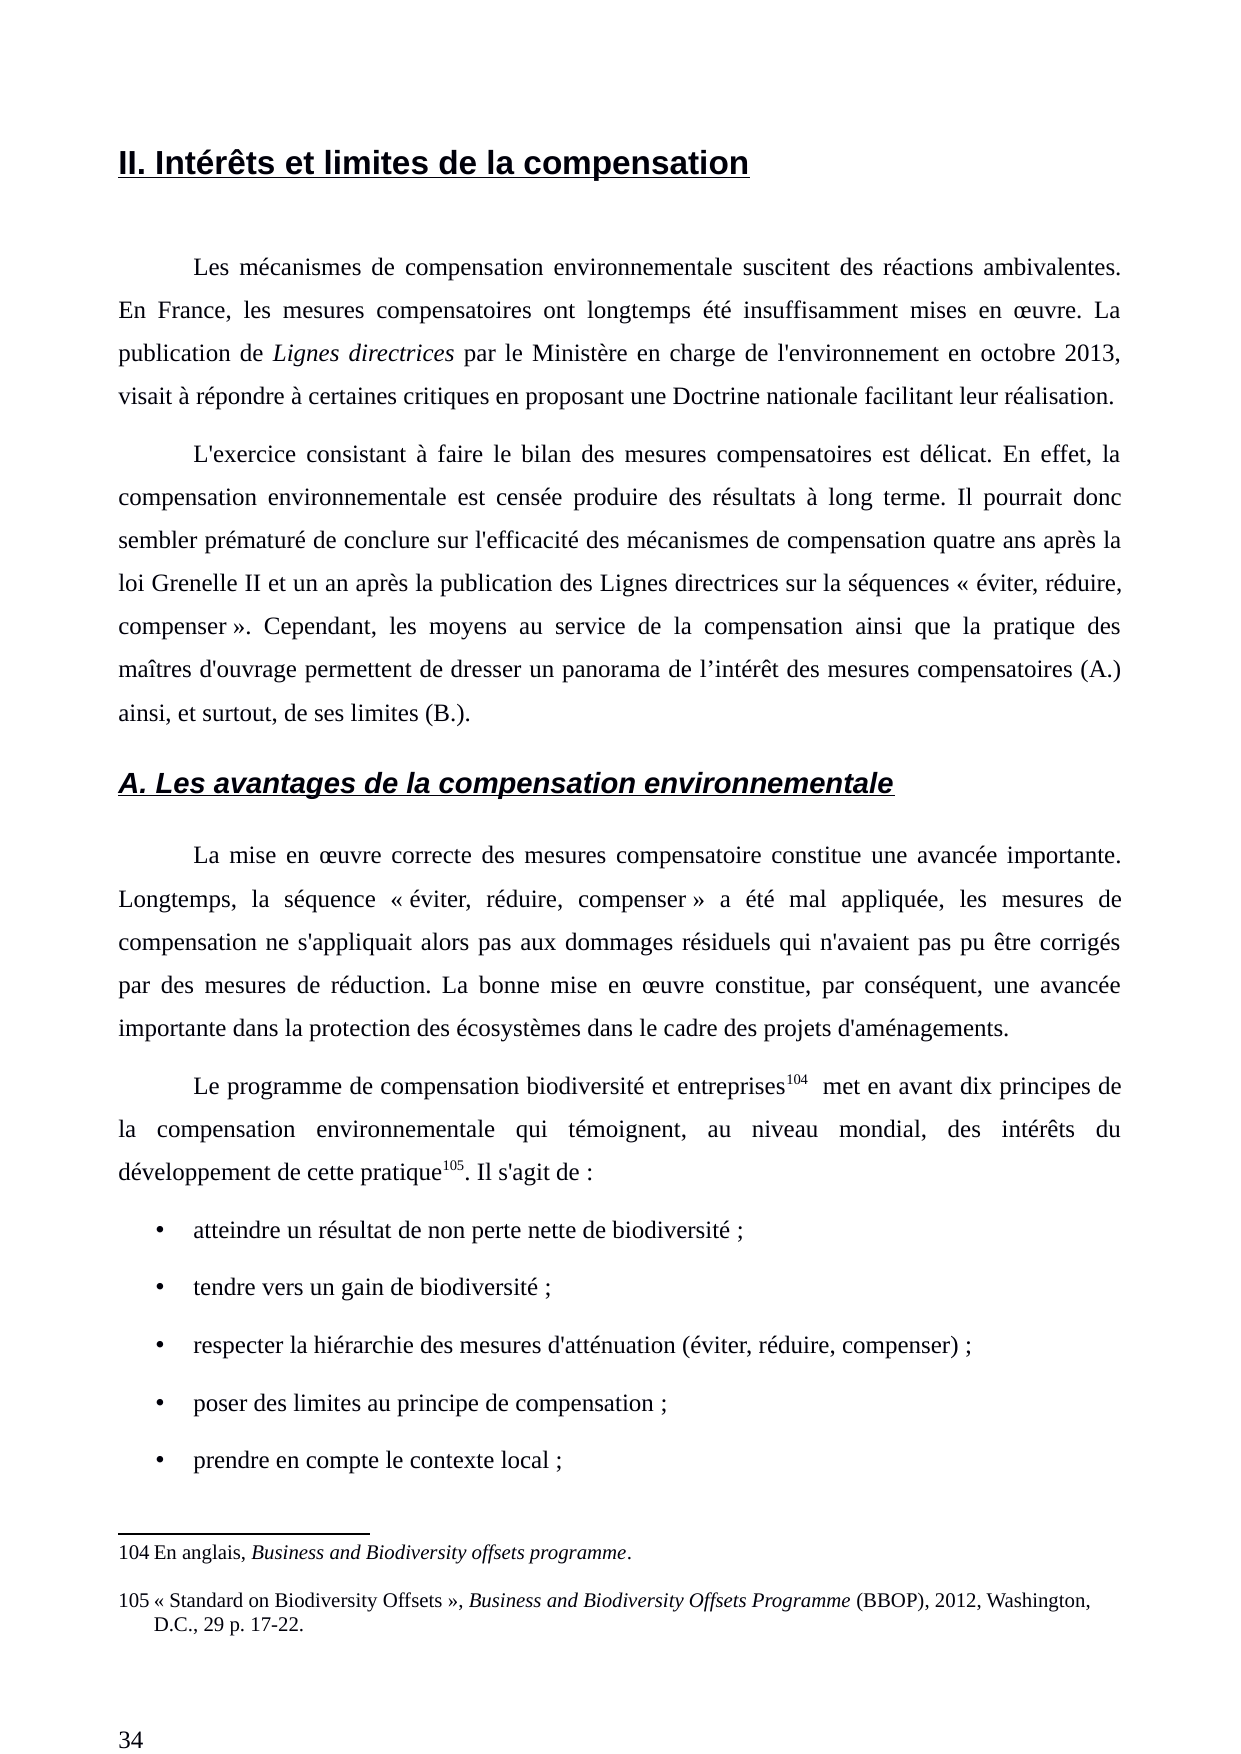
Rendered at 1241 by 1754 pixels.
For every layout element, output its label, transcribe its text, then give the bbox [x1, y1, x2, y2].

text Les mécanismes de compensation environnementale suscitent des réactions ambivalentes. En France, les mesures compensatoires ont longtemps été insuffisamment mises en œuvre. La publication de Lignes directrices par le Ministère en charge de l'environnement en octobre 2013, visait à répondre à certaines critiques en proposant une Doctrine nationale facilitant leur réalisation. [118, 252, 1122, 410]
text La mise en œuvre correcte des mesures compensatoire constitue une avancée importante. Longtemps, la séquence « éviter, réduire, compenser » a été mal appliquée, les mesures de compensation ne s'appliquait alors pas aux dommages résiduels qui n'avaient pas pu être corrigés par des mesures de réduction. La bonne mise en œuvre constitue, par conséquent, une avancée importante dans la protection des écosystèmes dans le cadre des projets d'aménagements. [118, 841, 1122, 1042]
subtitle A. Les avantages de la compensation environnementale [118, 766, 1122, 799]
list respecter la hiérarchie des mesures d'atténuation (éviter, réduire, compenser) ; [156, 1330, 1122, 1359]
subtitle II. Intérêts et limites de la compensation [118, 143, 1122, 182]
text En anglais, Business and Biodiversity offsets programme. [118, 1539, 1122, 1564]
text « Standard on Biodiversity Offsets », Business and Biodiversity Offsets Programme (BBOP), 2012, Washington, D.C., 29 p. 17-22. [118, 1588, 1122, 1636]
list atteindre un résultat de non perte nette de biodiversité ; [156, 1215, 1122, 1243]
text L'exercice consistant à faire le bilan des mesures compensatoires est délicat. En effet, la compensation environnementale est censée produire des résultats à long terme. Il pourrait donc sembler prématuré de conclure sur l'efficacité des mécanismes de compensation quatre ans après la loi Grenelle II et un an après la publication des Lignes directrices sur la séquences « éviter, réduire, compenser ». Cependant, les moyens au service de la compensation ainsi que la pratique des maîtres d'ouvrage permettent de dresser un panorama de l’intérêt des mesures compensatoires (A.) ainsi, et surtout, de ses limites (B.). [118, 439, 1122, 726]
text Le programme de compensation biodiversité et entreprises met en avant dix principes de la compensation environnementale qui témoignent, au niveau mondial, des intérêts du développement de cette pratique. Il s'agit de : [118, 1071, 1122, 1186]
list prendre en compte le contexte local ; [156, 1446, 1122, 1474]
list tendre vers un gain de biodiversité ; [156, 1272, 1122, 1301]
list poser des limites au principe de compensation ; [156, 1388, 1122, 1417]
